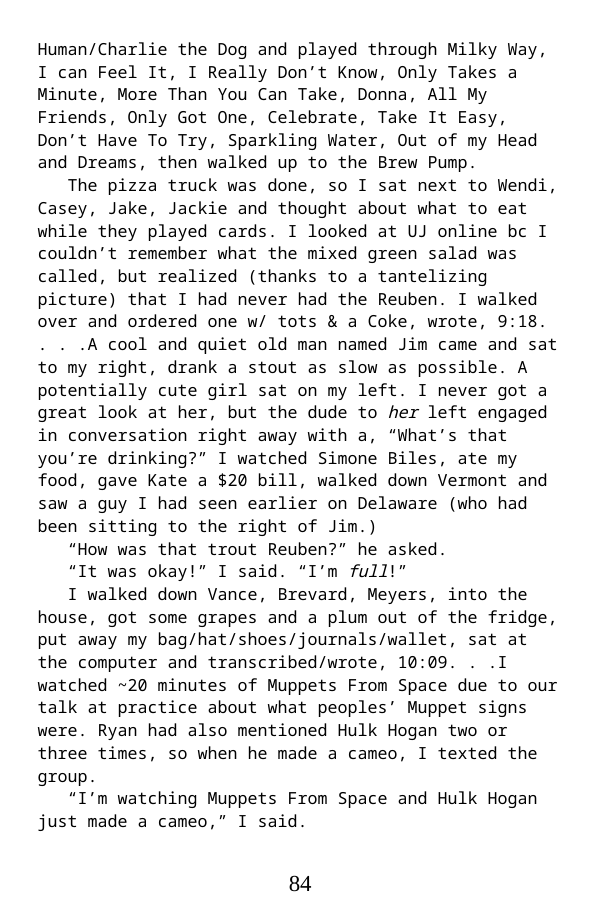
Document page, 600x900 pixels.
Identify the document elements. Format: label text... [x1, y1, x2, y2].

text “It was okay!” I said. “I’m full!” [37, 560, 562, 582]
text The pizza truck was done, so I sat next to Wendi, Casey, Jake, Jackie and thought about what to eat while they played cards. I looked at UJ online bc I couldn’t remember what the mixed green salad was called, but realized (thanks to a tantelizing picture) that I had never had the Reuben. I walked over and ordered one w/ tots & a Coke, wrote, 9:18. [37, 174, 562, 333]
text Human/Charlie the Dog and played through Milky Way, I can Feel It, I Really Don’t Know, Only Takes a Minute, More Than You Can Take, Donna, All My Friends, Only Got One, Celebrate, Take It Easy, Don’t Have To Try, Sparkling Water, Out of my Head and Dreams, then walked up to the Brew Pump. [37, 37, 562, 174]
text “How was that trout Reuben?” he asked. [37, 537, 562, 560]
text “I’m watching Muppets From Space and Hulk Hogan just made a cameo,” I said. [37, 787, 562, 832]
text I walked down Vance, Brevard, Meyers, into the house, got some grapes and a plum out of the fridge, put away my bag/hat/shoes/journals/wallet, sat at the computer and transcribed/wrote, 10:09. . .I watched ~20 minutes of Muppets From Space due to our talk at practice about what peoples’ Muppet signs were. Ryan had also mentioned Hulk Hogan two or three times, so when he made a cameo, I texted the group. [37, 582, 562, 787]
text . . .A cool and quiet old man named Jim came and sat to my right, drank a stout as slow as possible. A potentially cute girl sat on my left. I never got a great look at her, but the dude to her left engaged in conversation right away with a, “What’s that you’re drinking?” I watched Simone Biles, ate my food, gave Kate a $20 bill, walked down Vermont and saw a guy I had seen earlier on Delaware (who had been sitting to the right of Jim.) [37, 333, 562, 537]
